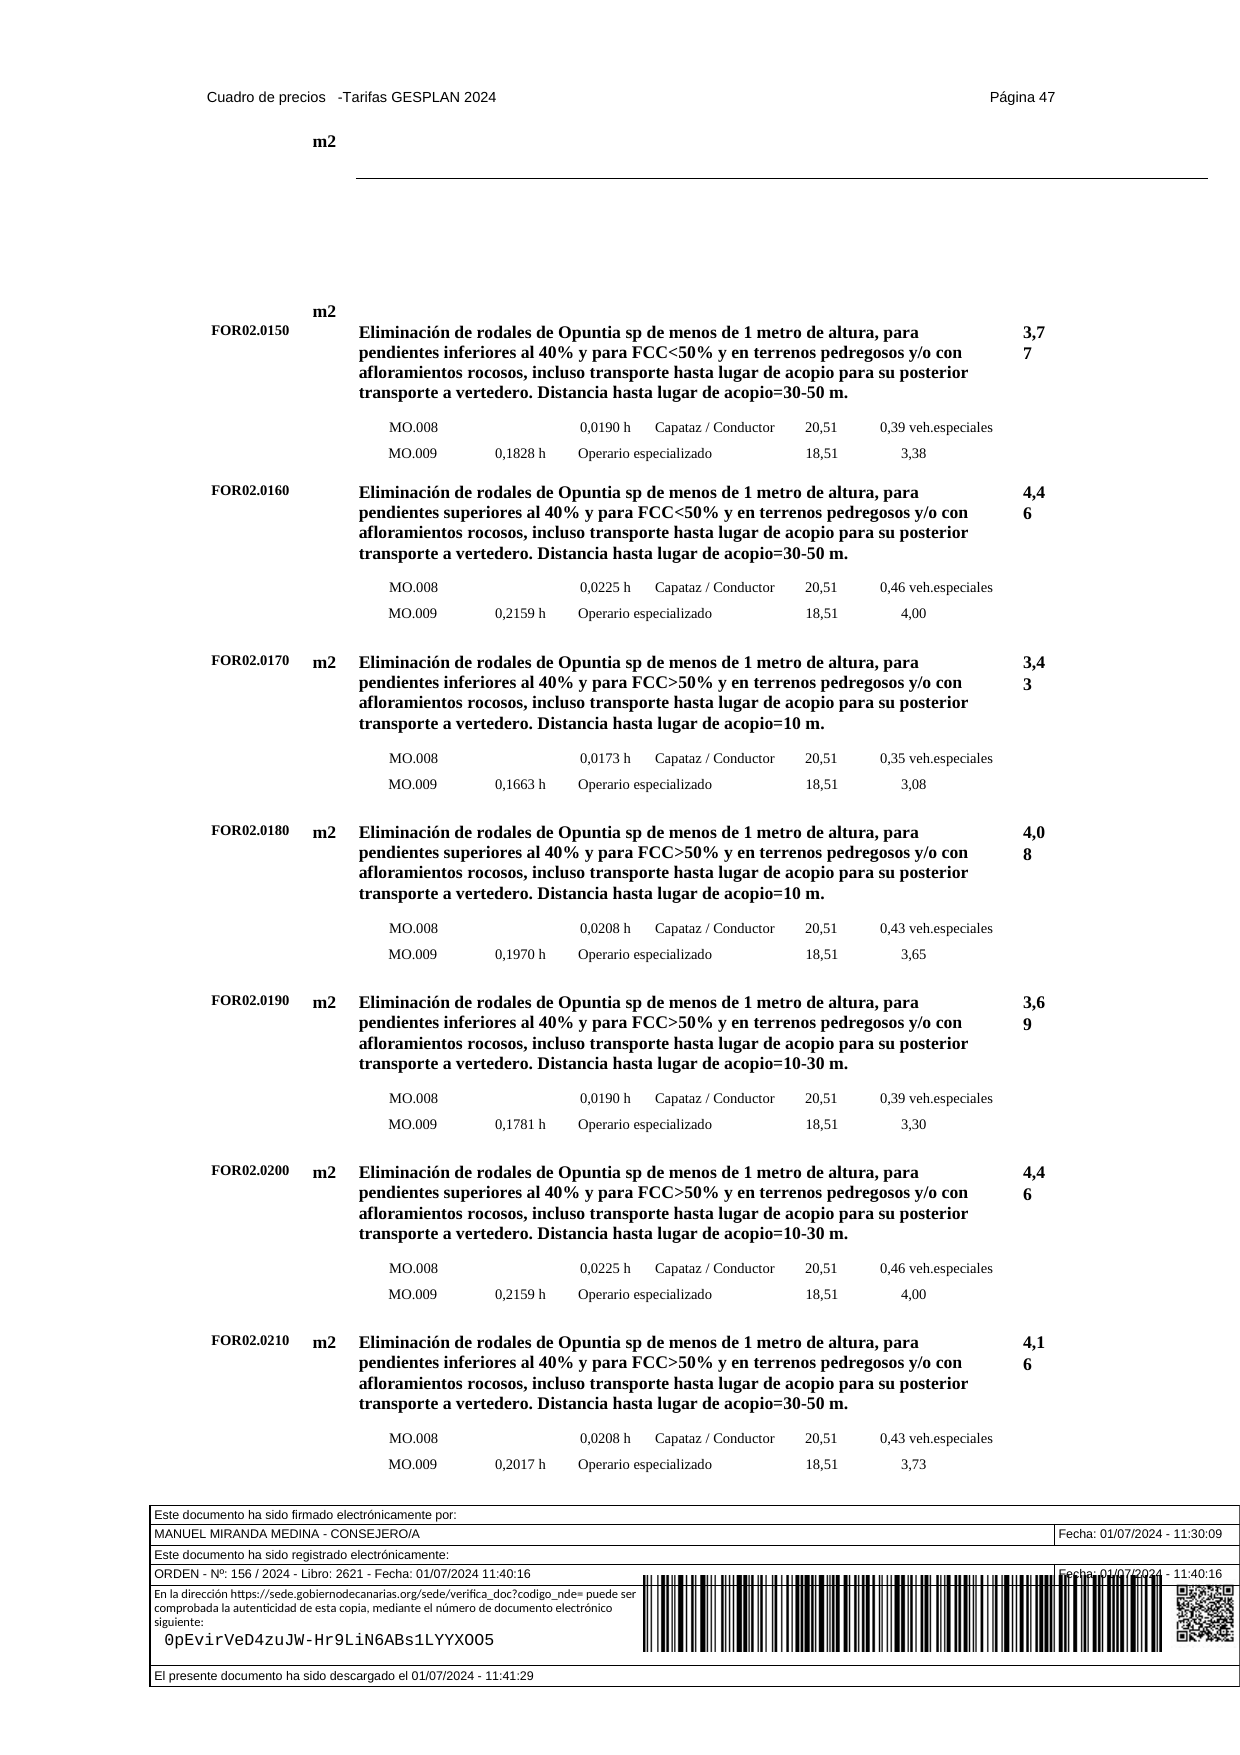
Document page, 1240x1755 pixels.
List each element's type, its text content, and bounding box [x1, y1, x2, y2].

table_cell 4,46 [1023, 1162, 1053, 1332]
table_cell m2 [313, 992, 358, 1162]
table_cell Eliminación de rodales de Opuntia sp de menos de 1 metro de altura, para pendientes superiores al 40% y para FCC>50% y en terrenos pedregosos y/o con afloramientos rocosos, incluso transporte hasta lugar de acopio para su posterior transporte a vertedero. Distancia hasta lugar de acopio=10-30 m. MO.008 0,0225 h Capataz / Conductor 20,51 0,46 veh.especiales MO.009 0,2159 h Operario especializado 18,51 4,00 [359, 1162, 1023, 1332]
table_cell 4,08 [1023, 822, 1053, 992]
table_cell [313, 482, 358, 652]
table_cell m2 [313, 652, 358, 822]
table_header Eliminación de rodales de Opuntia sp de menos de 1 metro de altura, para pendientes inferiores al 40% y para FCC<50% y en terrenos pedregosos y/o con afloramientos rocosos, incluso transporte hasta lugar de acopio para su posterior transporte a vertedero. Distancia hasta lugar de acopio=30-50 m. MO.008 0,0190 h Capataz / Conductor 20,51 0,39 veh.especiales MO.009 0,1828 h Operario especializado 18,51 3,38 [359, 321, 1023, 482]
table_cell m2 [313, 1332, 358, 1492]
table_cell Eliminación de rodales de Opuntia sp de menos de 1 metro de altura, para pendientes inferiores al 40% y para FCC>50% y en terrenos pedregosos y/o con afloramientos rocosos, incluso transporte hasta lugar de acopio para su posterior transporte a vertedero. Distancia hasta lugar de acopio=10-30 m. MO.008 0,0190 h Capataz / Conductor 20,51 0,39 veh.especiales MO.009 0,1781 h Operario especializado 18,51 3,30 [359, 992, 1023, 1162]
table_cell FOR02.0160 [211, 482, 312, 652]
table_cell FOR02.0170 [211, 652, 312, 822]
table_cell FOR02.0190 [211, 992, 312, 1162]
table_cell Eliminación de rodales de Opuntia sp de menos de 1 metro de altura, para pendientes inferiores al 40% y para FCC>50% y en terrenos pedregosos y/o con afloramientos rocosos, incluso transporte hasta lugar de acopio para su posterior transporte a vertedero. Distancia hasta lugar de acopio=30-50 m. MO.008 0,0208 h Capataz / Conductor 20,51 0,43 veh.especiales MO.009 0,2017 h Operario especializado 18,51 3,73 [359, 1332, 1023, 1492]
table_header [313, 321, 358, 482]
table_cell 4,46 [1023, 482, 1053, 652]
table_cell FOR02.0180 [211, 822, 312, 992]
table_cell 3,43 [1023, 652, 1053, 822]
table_cell 3,69 [1023, 992, 1053, 1162]
table_cell FOR02.0210 [211, 1332, 312, 1492]
table_cell Eliminación de rodales de Opuntia sp de menos de 1 metro de altura, para pendientes superiores al 40% y para FCC>50% y en terrenos pedregosos y/o con afloramientos rocosos, incluso transporte hasta lugar de acopio para su posterior transporte a vertedero. Distancia hasta lugar de acopio=10 m. MO.008 0,0208 h Capataz / Conductor 20,51 0,43 veh.especiales MO.009 0,1970 h Operario especializado 18,51 3,65 [359, 822, 1023, 992]
table_cell Eliminación de rodales de Opuntia sp de menos de 1 metro de altura, para pendientes superiores al 40% y para FCC<50% y en terrenos pedregosos y/o con afloramientos rocosos, incluso transporte hasta lugar de acopio para su posterior transporte a vertedero. Distancia hasta lugar de acopio=30-50 m. MO.008 0,0225 h Capataz / Conductor 20,51 0,46 veh.especiales MO.009 0,2159 h Operario especializado 18,51 4,00 [359, 482, 1023, 652]
table_cell Eliminación de rodales de Opuntia sp de menos de 1 metro de altura, para pendientes inferiores al 40% y para FCC>50% y en terrenos pedregosos y/o con afloramientos rocosos, incluso transporte hasta lugar de acopio para su posterior transporte a vertedero. Distancia hasta lugar de acopio=10 m. MO.008 0,0173 h Capataz / Conductor 20,51 0,35 veh.especiales MO.009 0,1663 h Operario especializado 18,51 3,08 [359, 652, 1023, 822]
table_cell m2 [313, 1162, 358, 1332]
table_header FOR02.0150 [211, 321, 312, 482]
table_header 3,77 [1023, 321, 1053, 482]
table_cell 4,16 [1023, 1332, 1053, 1492]
table_cell FOR02.0200 [211, 1162, 312, 1332]
table_cell m2 [313, 822, 358, 992]
